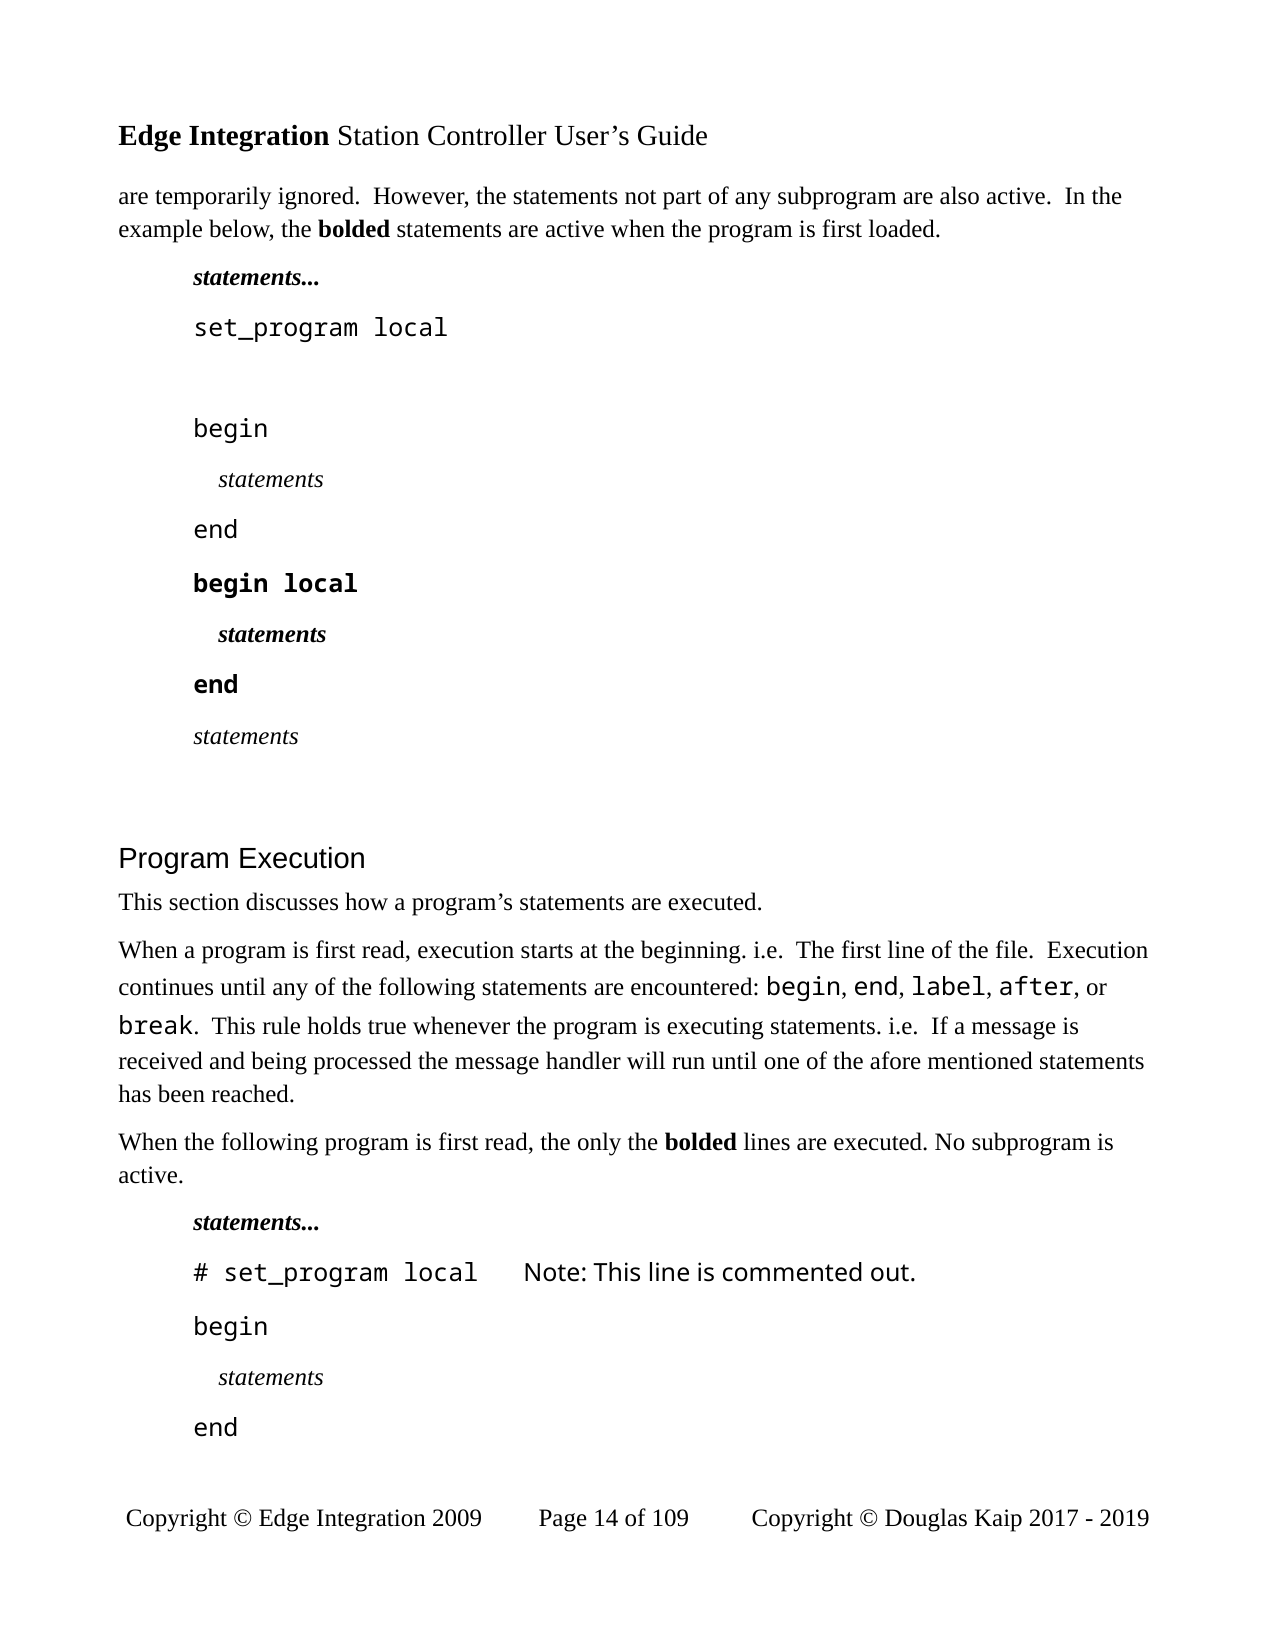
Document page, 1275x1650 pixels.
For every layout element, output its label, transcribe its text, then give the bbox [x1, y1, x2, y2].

text This section discusses how a program’s statements are executed. [118, 887, 1157, 916]
text end [193, 1410, 1157, 1444]
text statements [193, 721, 1157, 750]
text set_program local [193, 309, 1157, 343]
text statements... [193, 262, 1157, 291]
text end [193, 667, 1157, 701]
text begin [193, 411, 1157, 445]
text When the following program is first read, the only the bolded lines are executed. No subprogram is active. [118, 1127, 1157, 1188]
text # set_program local Note: This line is commented out. [193, 1255, 1157, 1289]
text statements [193, 464, 1157, 493]
text begin [193, 1309, 1157, 1343]
subtitle Program Execution [118, 841, 1157, 875]
text end [193, 512, 1157, 546]
text begin local [193, 566, 1157, 600]
text When a program is first read, execution starts at the beginning. i.e. The first line of the file. Execution continues until any of the following statements are encountered: begin, end, label, after, or break. This rule holds true whenever the program is executing statements. i.e. If a message is received and being processed the message handler will run until one of the afore mentioned statements has been reached. [118, 935, 1157, 1108]
text statements [193, 619, 1157, 648]
text are temporarily ignored. However, the statements not part of any subprogram are also active. In the example below, the bolded statements are active when the program is first loaded. [118, 181, 1157, 243]
text statements [193, 1362, 1157, 1391]
text statements... [193, 1207, 1157, 1236]
